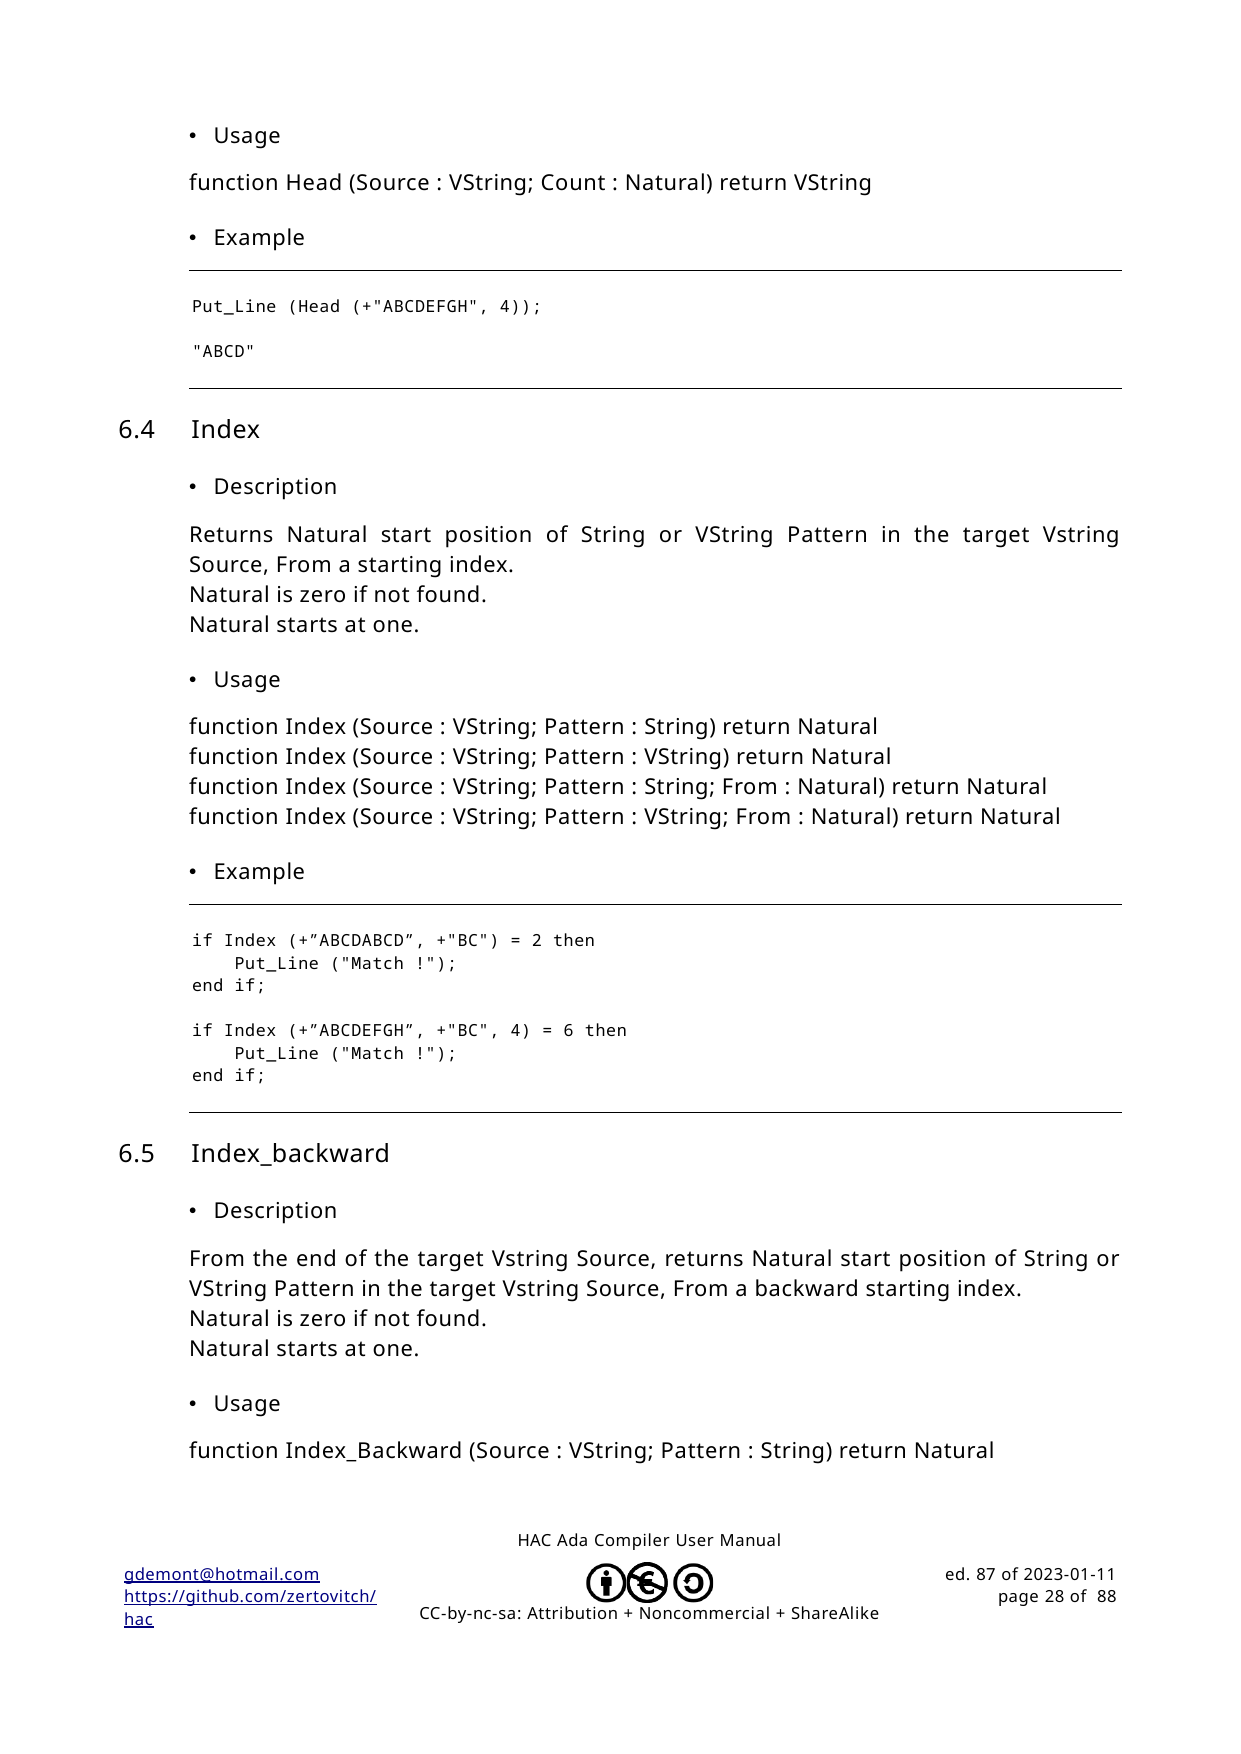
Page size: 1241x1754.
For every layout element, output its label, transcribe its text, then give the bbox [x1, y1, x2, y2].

subtitle Example [189, 855, 1122, 886]
subtitle Example [189, 221, 1122, 252]
subtitle Usage [189, 662, 1122, 693]
subtitle Usage [189, 118, 1122, 149]
subtitle Description [189, 469, 1122, 501]
text Natural starts at one. [189, 608, 1122, 638]
subtitle Description [189, 1193, 1122, 1225]
subtitle Index_backward [118, 1136, 1122, 1170]
subtitle Index [118, 412, 1122, 446]
text Returns Natural start position of String or VString Pattern in the target Vstring Source, From a starting index. [189, 518, 1122, 578]
text function Head (Source : VString; Count : Natural) return VString [189, 167, 1122, 197]
text Natural is zero if not found. [189, 1302, 1122, 1332]
list end if; if Index (+”ABCDEFGH”, +"BC", 4) = 6 then [189, 971, 1122, 1039]
text Natural starts at one. [189, 1332, 1122, 1362]
text function Index (Source : VString; Pattern : VString; From : Natural) return Natural [189, 801, 1122, 831]
text function Index_Backward (Source : VString; Pattern : String) return Natural [189, 1435, 1122, 1465]
list end if; [189, 1061, 1122, 1112]
text From the end of the target Vstring Source, returns Natural start position of String or VString Pattern in the target Vstring Source, From a backward starting index. [189, 1242, 1122, 1302]
list Put_Line ("Match !"); [189, 1039, 1122, 1061]
list if Index (+”ABCDABCD”, +"BC") = 2 then [189, 905, 1122, 949]
text Natural is zero if not found. [189, 578, 1122, 608]
text function Index (Source : VString; Pattern : String; From : Natural) return Natural [189, 771, 1122, 801]
picture [585, 1562, 668, 1603]
picture [672, 1562, 714, 1603]
text function Index (Source : VString; Pattern : String) return Natural [189, 711, 1122, 741]
text function Index (Source : VString; Pattern : VString) return Natural [189, 741, 1122, 771]
subtitle Usage [189, 1386, 1122, 1417]
list Put_Line (Head (+"ABCDEFGH", 4)); "ABCD" [189, 271, 1122, 388]
list Put_Line ("Match !"); [189, 949, 1122, 971]
